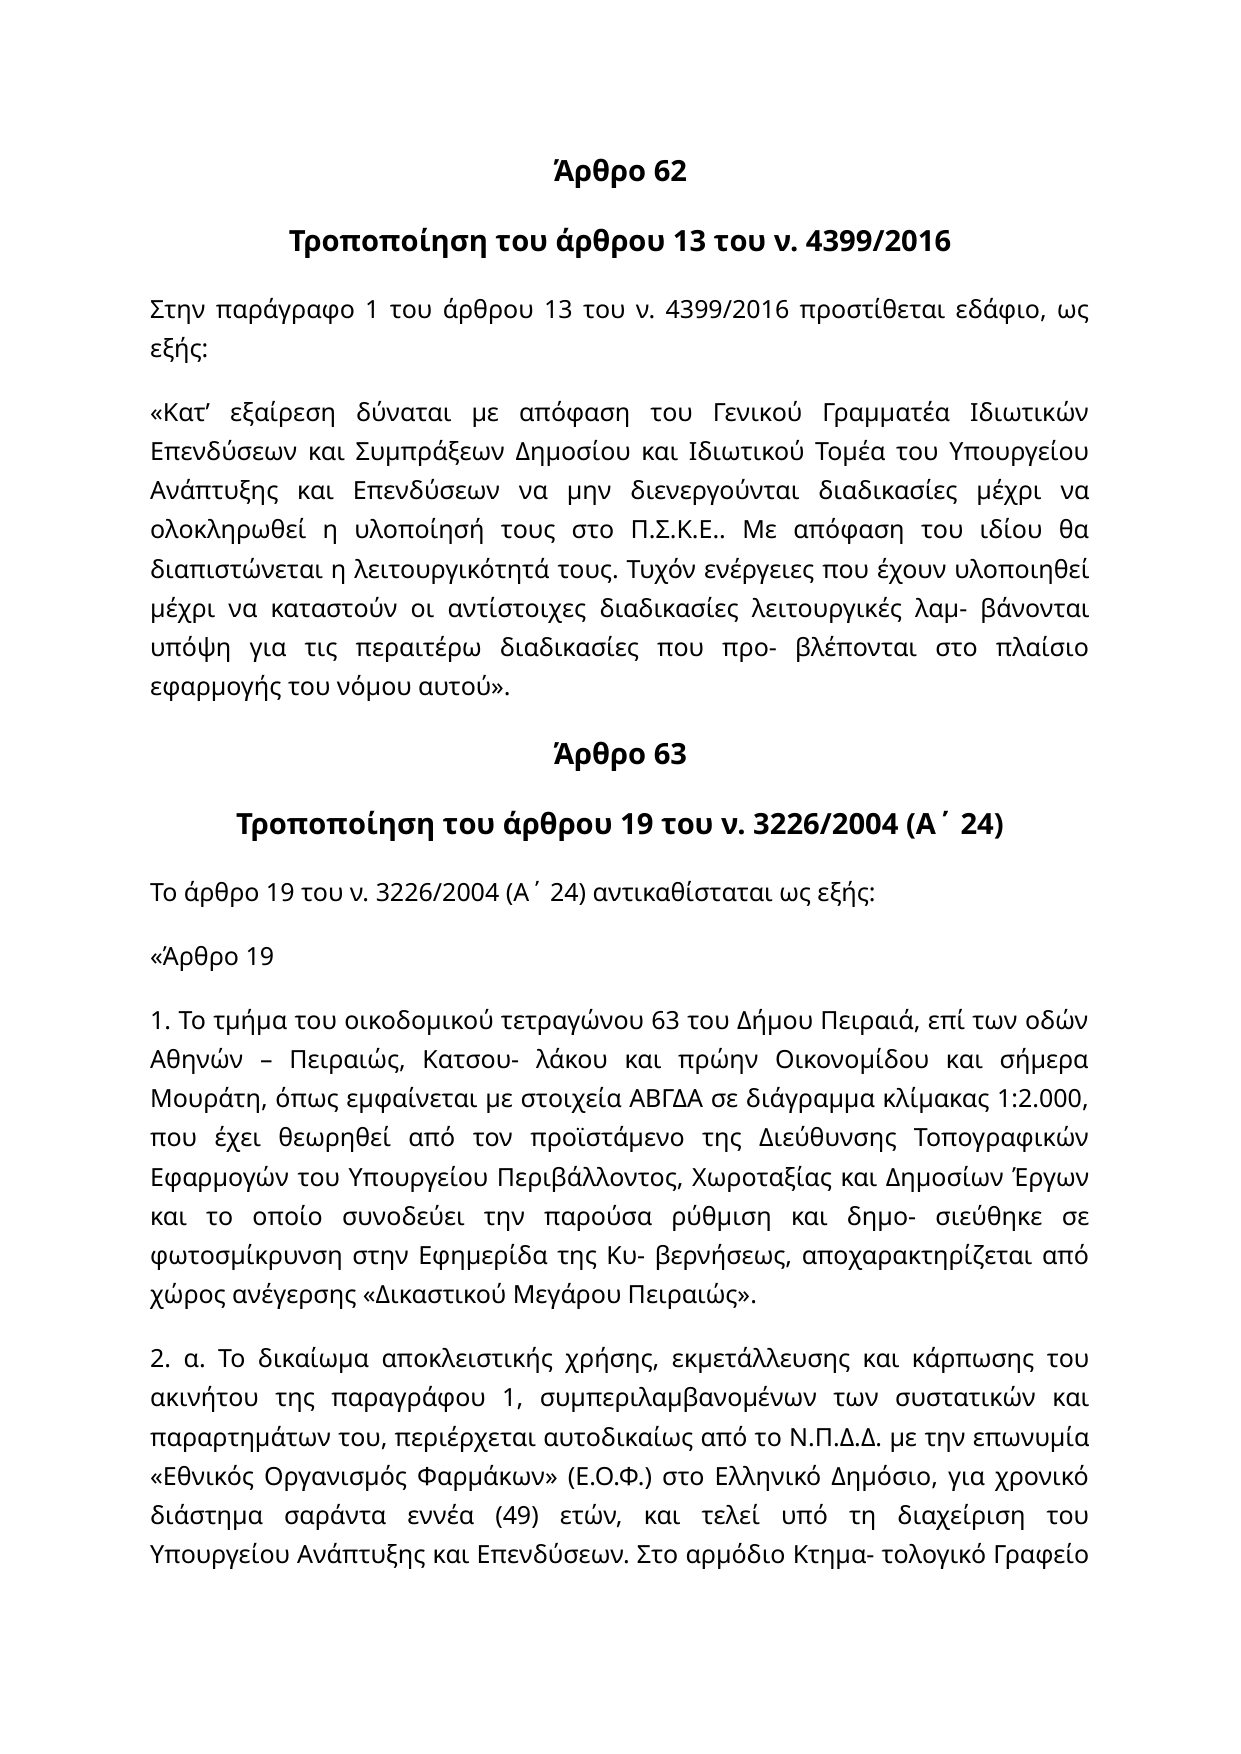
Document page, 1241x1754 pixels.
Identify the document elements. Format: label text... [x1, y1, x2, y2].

subtitle Άρθρο 63 [150, 733, 1090, 773]
text «Άρθρο 19 [150, 938, 1090, 972]
subtitle Τροποποίηση του άρθρου 13 του ν. 4399/2016 [150, 221, 1090, 260]
text Το άρθρο 19 του ν. 3226/2004 (Α΄ 24) αντικαθίσταται ως εξής: [150, 874, 1090, 908]
text 1. Το τμήμα του οικοδομικού τετραγώνου 63 του Δήμου Πειραιά, επί των οδών Αθηνών – Πειραιώς, Κατσου- λάκου και πρώην Οικονομίδου και σήμερα Μουράτη, όπως εμφαίνεται με στοιχεία ΑΒΓΔΑ σε διάγραμμα κλίμακας 1:2.000, που έχει θεωρηθεί από τον προϊστάμενο της Διεύθυνσης Τοπογραφικών Εφαρμογών του Υπουργείου Περιβάλλοντος, Χωροταξίας και Δημοσίων Έργων και το οποίο συνοδεύει την παρούσα ρύθμιση και δημο- σιεύθηκε σε φωτοσμίκρυνση στην Εφημερίδα της Κυ- βερνήσεως, αποχαρακτηρίζεται από χώρος ανέγερσης «Δικαστικού Μεγάρου Πειραιώς». [150, 1002, 1090, 1311]
subtitle Άρθρο 62 [150, 150, 1090, 190]
text 2. α. Το δικαίωμα αποκλειστικής χρήσης, εκμετάλλευσης και κάρπωσης του ακινήτου της παραγράφου 1, συμπεριλαμβανομένων των συστατικών και παραρτημάτων του, περιέρχεται αυτοδικαίως από το Ν.Π.Δ.Δ. με την επωνυμία «Εθνικός Οργανισμός Φαρμάκων» (Ε.Ο.Φ.) στο Ελληνικό Δημόσιο, για χρονικό διάστημα σαράντα εννέα (49) ετών, και τελεί υπό τη διαχείριση του Υπουργείου Ανάπτυξης και Επενδύσεων. Στο αρμόδιο Κτημα- τολογικό Γραφείο [150, 1341, 1090, 1571]
text «Κατ’ εξαίρεση δύναται με απόφαση του Γενικού Γραμματέα Ιδιωτικών Επενδύσεων και Συμπράξεων Δημοσίου και Ιδιωτικού Τομέα του Υπουργείου Ανάπτυξης και Επενδύσεων να μην διενεργούνται διαδικασίες μέχρι να ολοκληρωθεί η υλοποίησή τους στο Π.Σ.Κ.Ε.. Με απόφαση του ιδίου θα διαπιστώνεται η λειτουργικότητά τους. Τυχόν ενέργειες που έχουν υλοποιηθεί μέχρι να καταστούν οι αντίστοιχες διαδικασίες λειτουργικές λαμ- βάνονται υπόψη για τις περαιτέρω διαδικασίες που προ- βλέπονται στο πλαίσιο εφαρμογής του νόμου αυτού». [150, 394, 1090, 703]
text Στην παράγραφο 1 του άρθρου 13 του ν. 4399/2016 προστίθεται εδάφιο, ως εξής: [150, 291, 1090, 364]
subtitle Τροποποίηση του άρθρου 19 του ν. 3226/2004 (Α΄ 24) [150, 803, 1090, 843]
